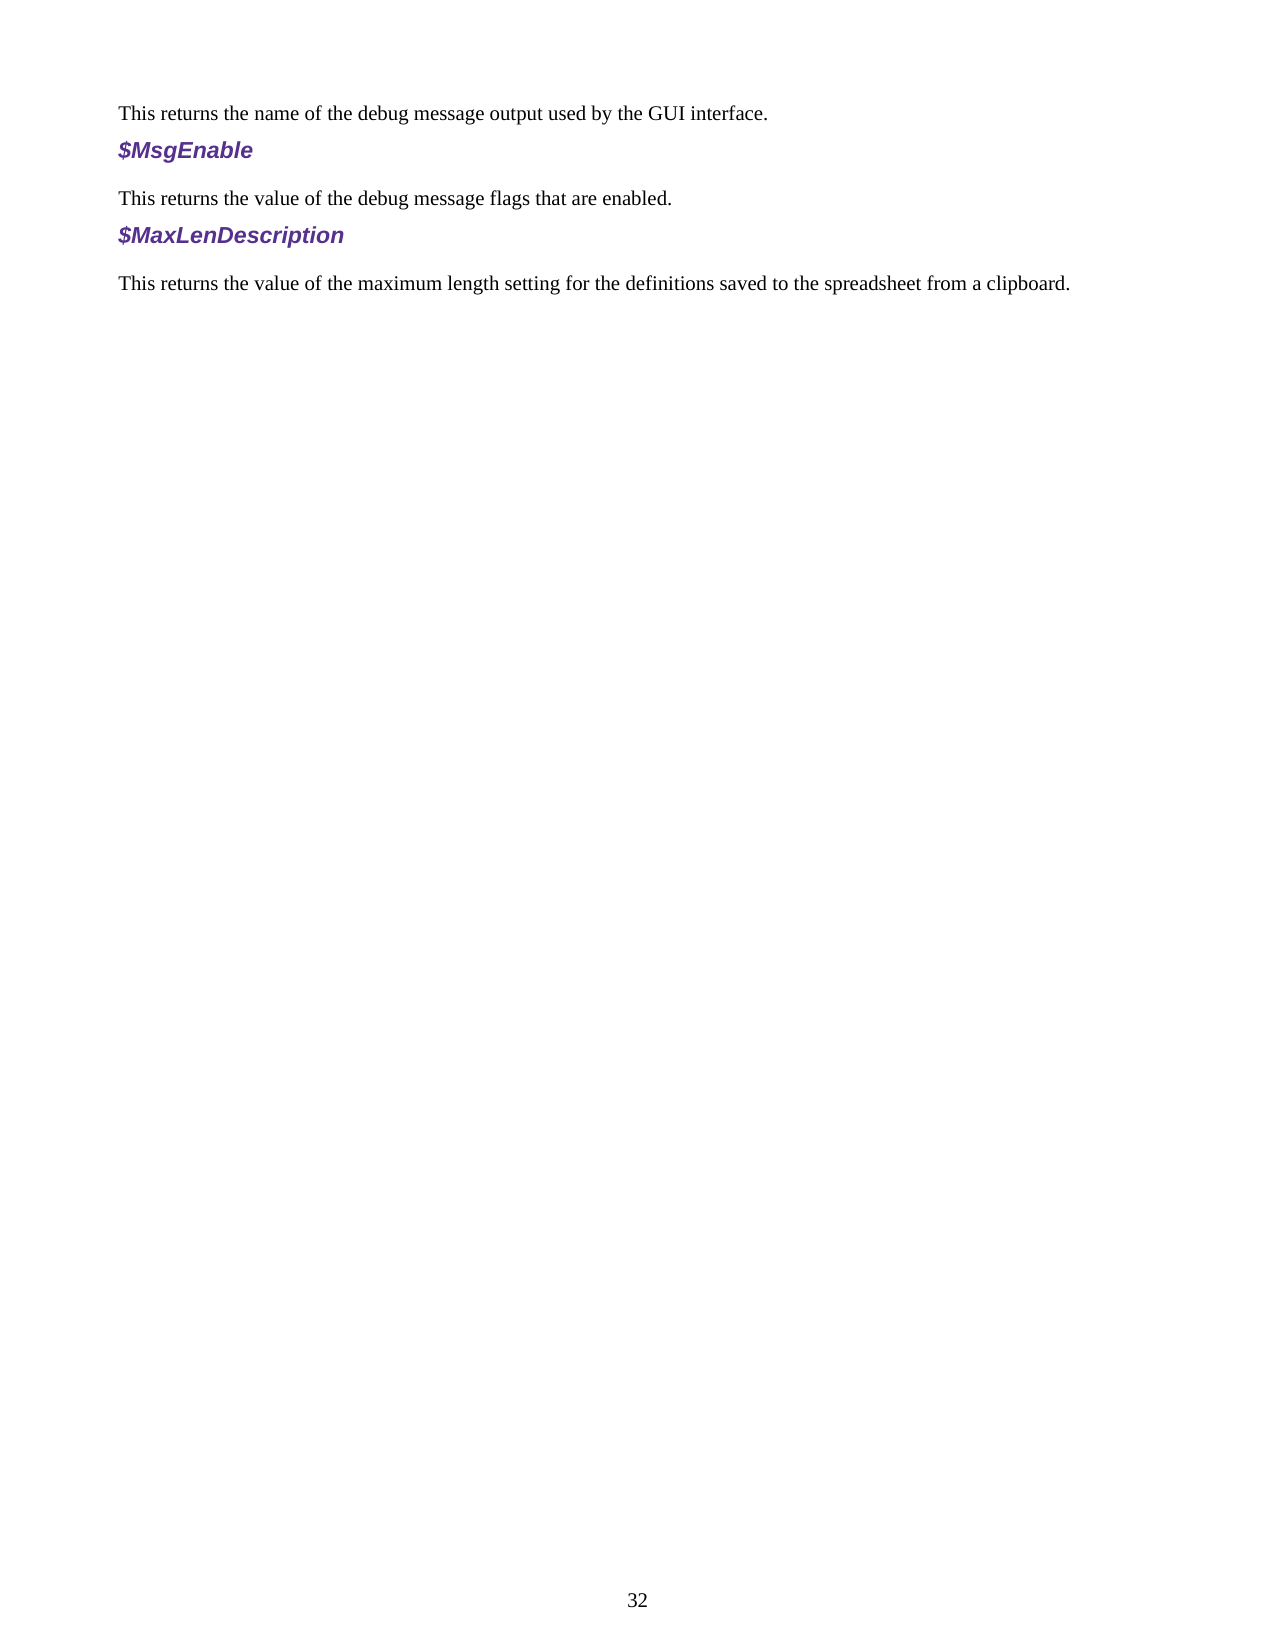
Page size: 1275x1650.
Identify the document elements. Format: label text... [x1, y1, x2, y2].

subtitle $MaxLenDescription [118, 222, 1157, 249]
subtitle This returns the value of the maximum length setting for the definitions saved to the spreadsheet from a clipboard. [118, 271, 1157, 294]
subtitle $MsgEnable [118, 137, 1157, 164]
subtitle This returns the name of the debug message output used by the GUI interface. [118, 101, 1157, 124]
subtitle This returns the value of the debug message flags that are enabled. [118, 186, 1157, 209]
